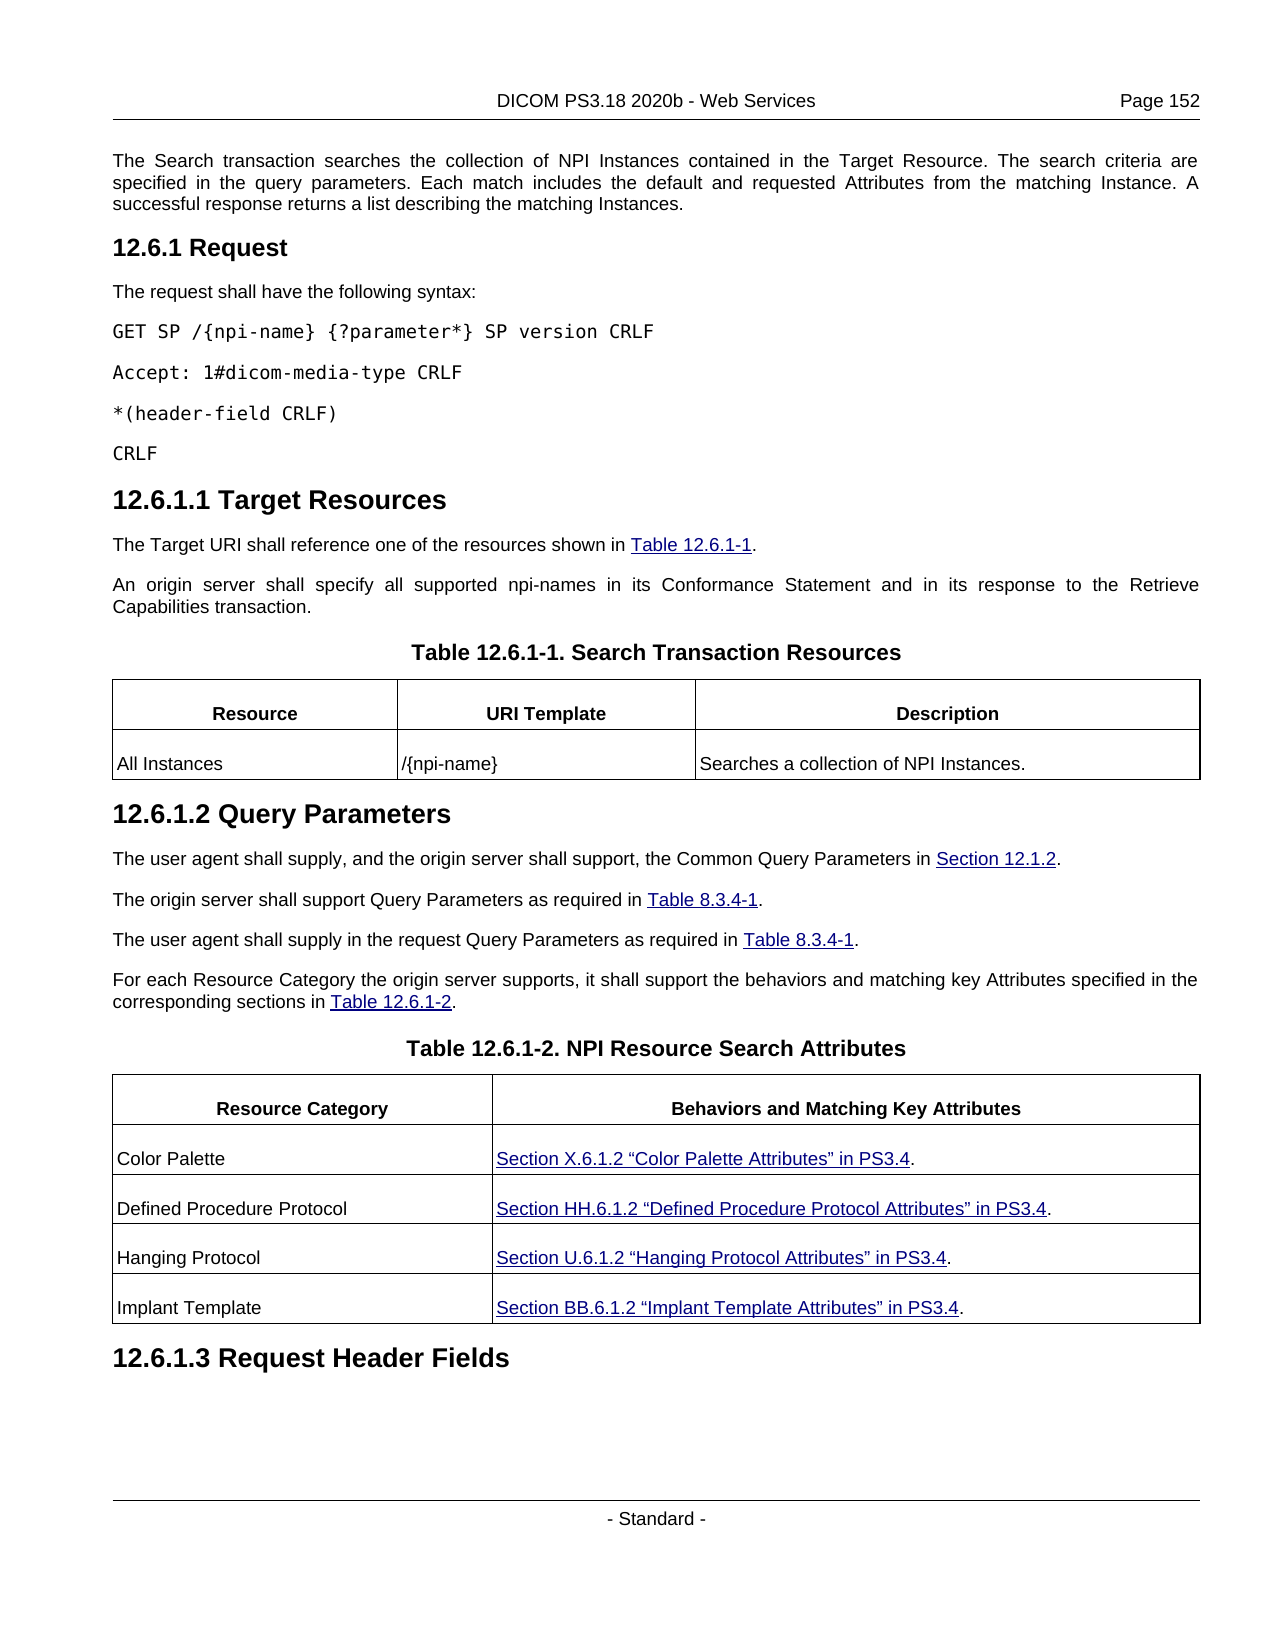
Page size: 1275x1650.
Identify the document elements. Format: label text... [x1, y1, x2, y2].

text 12.6.1.2 Query Parameters [112, 798, 1200, 829]
text GET SP /{npi-name} {?parameter*} SP version CRLF [112, 321, 1200, 343]
table_cell Section X.6.1.2 “Color Palette Attributes” in PS3.4. [493, 1125, 1199, 1173]
text Accept: 1#dicom-media-type CRLF [112, 362, 1200, 384]
text The Search transaction searches the collection of NPI Instances contained in the Target Resource. The search criteria are specified in the query parameters. Each match includes the default and requested Attributes from the matching Instance. A successful response returns a list describing the matching Instances. [112, 150, 1200, 215]
table_cell All Instances [113, 730, 397, 778]
table_cell Hanging Protocol [113, 1224, 492, 1273]
text *(header-field CRLF) [112, 402, 1200, 424]
table_cell Defined Procedure Protocol [113, 1175, 492, 1223]
text For each Resource Category the origin server supports, it shall support the behaviors and matching key Attributes specified in the corresponding sections in Table 12.6.1-2. [112, 969, 1200, 1012]
text The user agent shall supply, and the origin server shall support, the Common Query Parameters in Section 12.1.2. [112, 848, 1200, 870]
table_cell Implant Template [113, 1274, 492, 1323]
text An origin server shall specify all supported npi-names in its Conformance Statement and in its response to the Retrieve Capabilities transaction. [112, 574, 1200, 617]
text CRLF [112, 443, 1200, 465]
table_header Resource [113, 680, 397, 729]
text 12.6.1.1 Target Resources [112, 484, 1200, 515]
table_cell Section U.6.1.2 “Hanging Protocol Attributes” in PS3.4. [493, 1224, 1199, 1273]
text The Target URI shall reference one of the resources shown in Table 12.6.1-1. [112, 534, 1200, 555]
text Table 12.6.1-1. Search Transaction Resources [112, 640, 1200, 666]
table_cell Section BB.6.1.2 “Implant Template Attributes” in PS3.4. [493, 1274, 1199, 1323]
table_header URI Template [398, 680, 695, 729]
text 12.6.1 Request [112, 233, 1200, 262]
text The origin server shall support Query Parameters as required in Table 8.3.4-1. [112, 888, 1200, 910]
table_header Behaviors and Matching Key Attributes [493, 1075, 1199, 1124]
table_cell /{npi-name} [398, 730, 695, 778]
text Table 12.6.1-2. NPI Resource Search Attributes [112, 1035, 1200, 1061]
table_cell Searches a collection of NPI Instances. [696, 730, 1199, 778]
text The request shall have the following syntax: [112, 281, 1200, 302]
table_header Description [696, 680, 1199, 729]
table_cell Color Palette [113, 1125, 492, 1173]
text 12.6.1.3 Request Header Fields [112, 1342, 1200, 1374]
text The user agent shall supply in the request Query Parameters as required in Table 8.3.4-1. [112, 929, 1200, 950]
table_cell Section HH.6.1.2 “Defined Procedure Protocol Attributes” in PS3.4. [493, 1175, 1199, 1223]
table_header Resource Category [113, 1075, 492, 1124]
